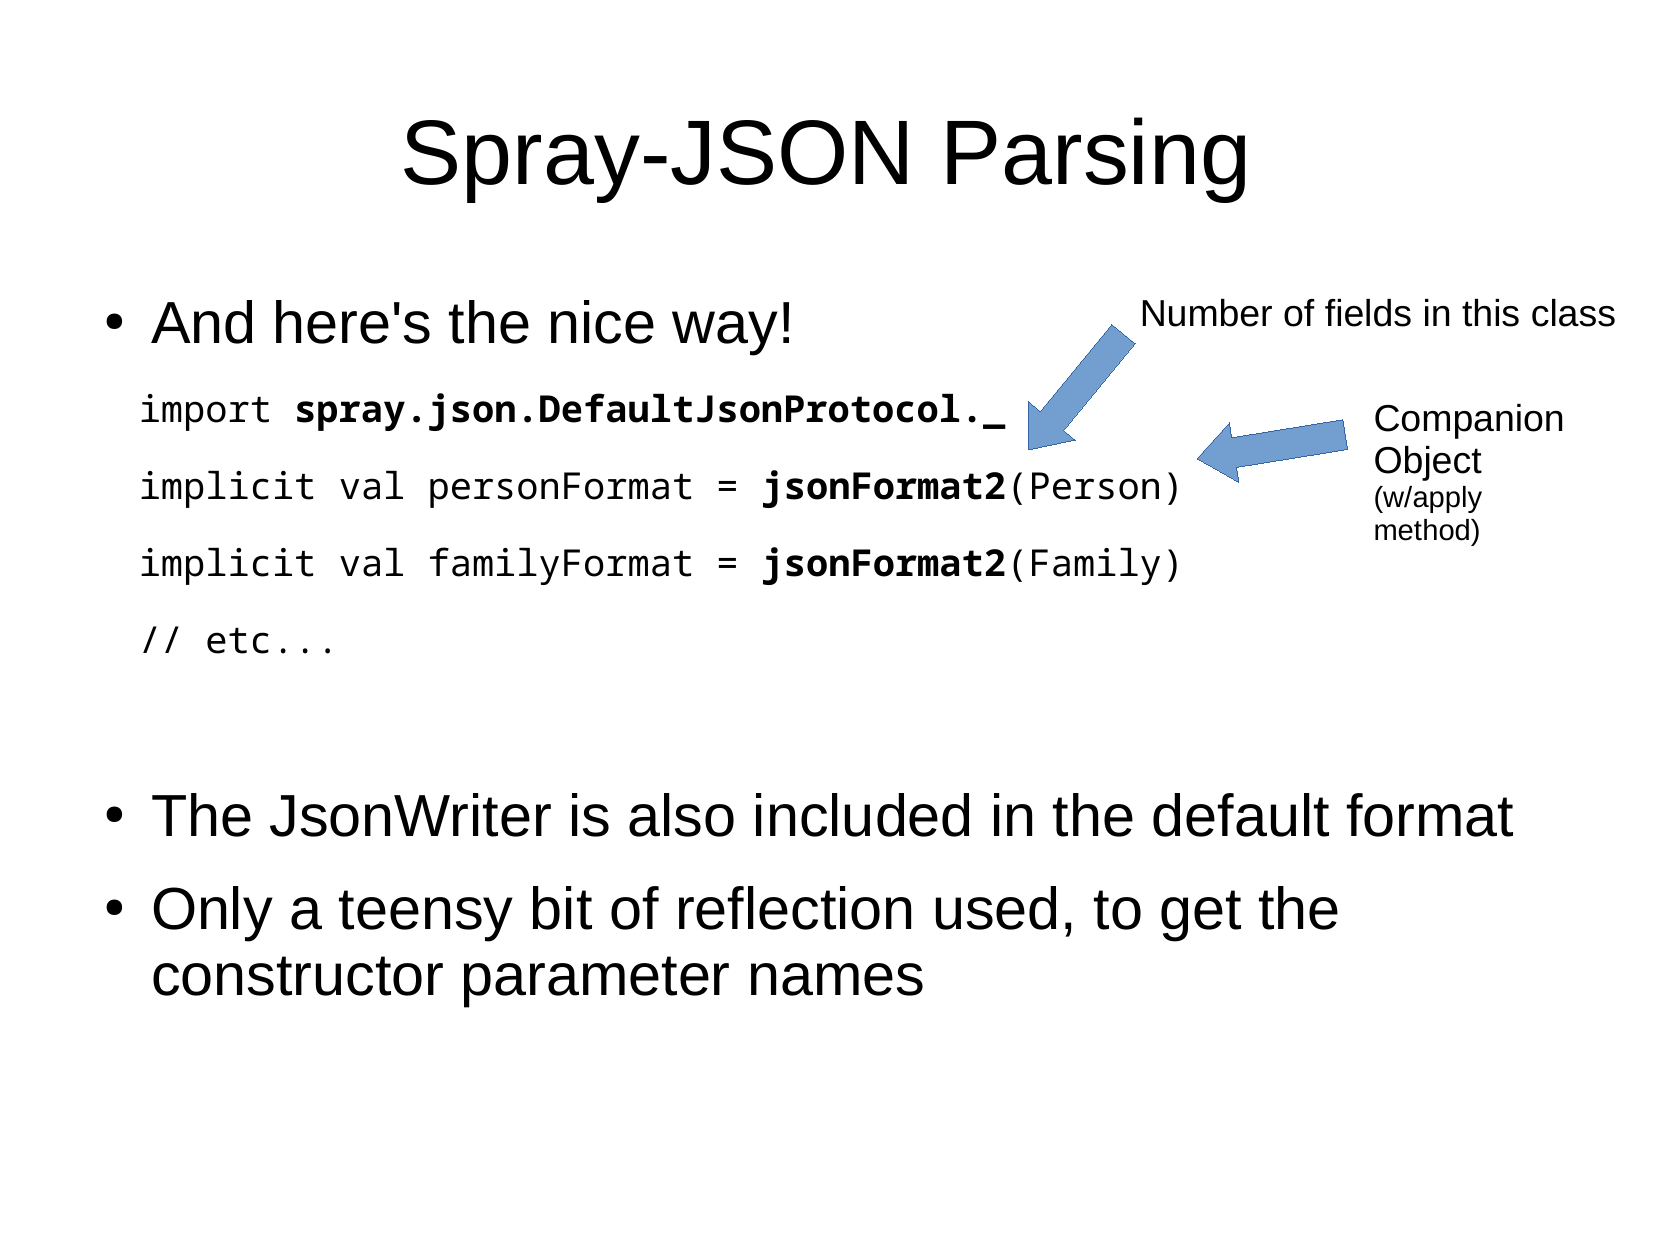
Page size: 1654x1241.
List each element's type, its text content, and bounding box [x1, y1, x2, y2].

text_box [1197, 419, 1348, 483]
text_box Companion Object (w/apply method) [1358, 390, 1591, 555]
title Spray-JSON Parsing [82, 49, 1571, 257]
text_box [1028, 324, 1136, 450]
text_box Number of fields in this class [1125, 285, 1632, 342]
list And here's the nice way! import spray.json.DefaultJsonProtocol._ implicit val personFormat = jsonFormat2(Person) implicit val familyFormat = jsonFormat2(Family) // etc... The JsonWriter is also included in the default format Only a teensy bit of reflection used, to get the constructor parameter names [82, 290, 1571, 1010]
